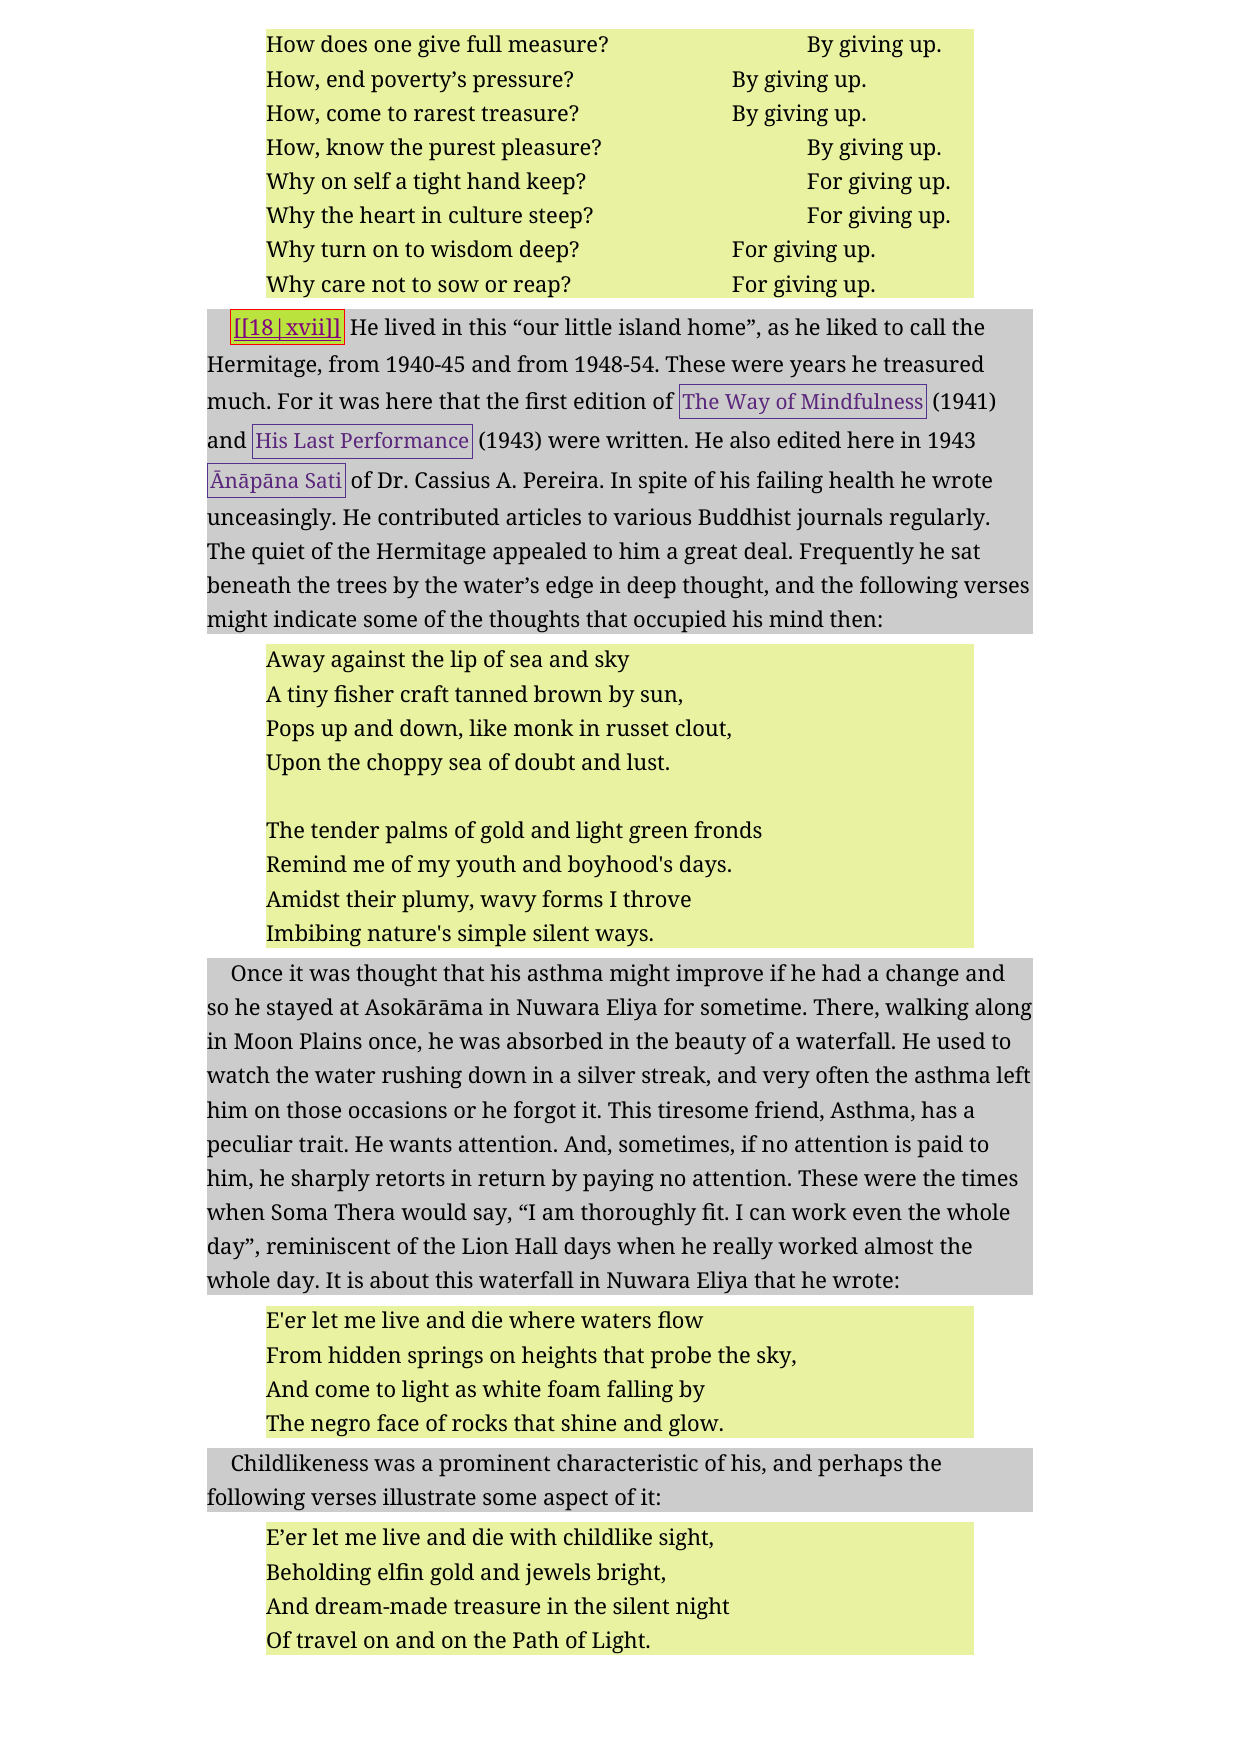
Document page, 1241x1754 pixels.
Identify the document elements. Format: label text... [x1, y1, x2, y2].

text Childlikeness was a prominent characteristic of his, and perhaps the following verses illustrate some aspect of it: [207, 1448, 1033, 1512]
text Once it was thought that his asthma might improve if he had a change and so he stayed at Asokārāma in Nuwara Eliya for sometime. There, walking along in Moon Plains once, he was absorbed in the beauty of a waterfall. He used to watch the water rushing down in a silver streak, and very often the asthma left him on those occasions or he forgot it. This tiresome friend, Asthma, has a peculiar trait. He wants attention. And, sometimes, if no attention is paid to him, he sharply retorts in return by paying no attention. These were the times when Soma Thera would say, “I am thoroughly fit. I can work even the whole day”, reminiscent of the Lion Hall days when he really worked almost the whole day. It is about this waterfall in Nuwara Eliya that he wrote: [207, 958, 1033, 1295]
text E'er let me live and die where waters flow From hidden springs on heights that probe the sky, And come to light as white foam falling by The negro face of rocks that shine and glow. [266, 1306, 974, 1438]
text Away against the lip of sea and sky A tiny fisher craft tanned brown by sun, Pops up and down, like monk in russet clout, Upon the choppy sea of doubt and lust. [266, 644, 974, 777]
text The tender palms of gold and light green fronds Remind me of my youth and boyhood's days. Amidst their plumy, wavy forms I throve Imbibing nature's simple silent ways. [266, 815, 974, 948]
text Why on self a tight hand keep? For giving up. Why the heart in culture steep? For giving up. Why turn on to wisdom deep? For giving up. Why care not to sow or reap? For giving up. [266, 166, 974, 298]
text E’er let me live and die with childlike sight, Beholding elfin gold and jewels bright, And dream-made treasure in the silent night Of travel on and on the Path of Light. [266, 1522, 974, 1655]
text How does one give full measure? By giving up. How, end poverty’s pressure? By giving up. How, come to rarest treasure? By giving up. How, know the purest pleasure? By giving up. [266, 29, 974, 162]
text [[18|xvii]] He lived in this “our little island home”, as he liked to call the Hermitage, from 1940-45 and from 1948-54. These were years he treasured much. For it was here that the first edition of The Way of Mindfulness (1941) and His Last Performance (1943) were written. He also edited here in 1943 Ānāpāna Sati of Dr. Cassius A. Pereira. In spite of his failing health he wrote unceasingly. He contributed articles to various Buddhist journals regularly. The quiet of the Hermitage appealed to him a great deal. Frequently he sat beneath the trees by the water’s edge in deep thought, and the following verses might indicate some of the thoughts that occupied his mind then: [207, 309, 1033, 634]
